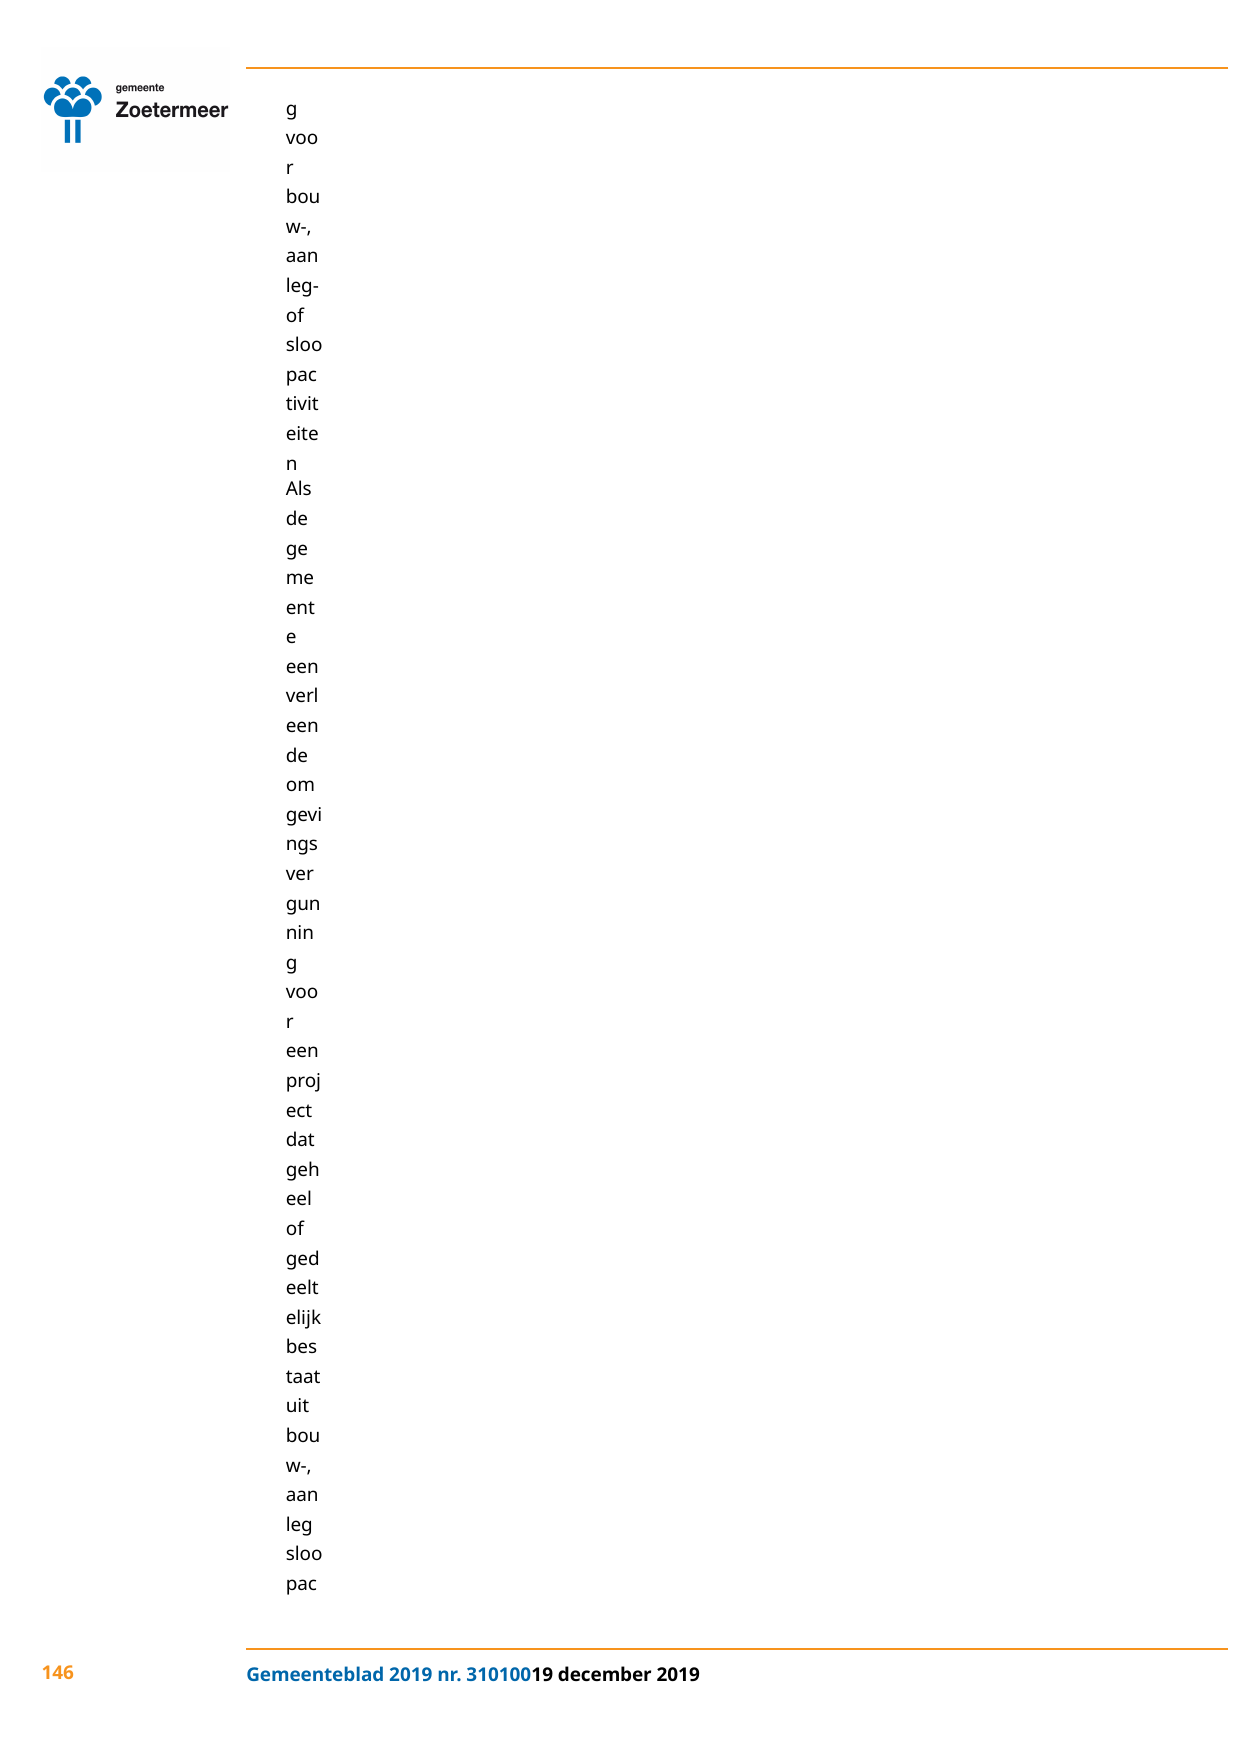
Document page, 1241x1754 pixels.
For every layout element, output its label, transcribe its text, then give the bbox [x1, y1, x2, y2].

picture [41, 47, 231, 172]
table_cell g voor bouw-, aanleg- of sloopactiviteiten [286, 95, 323, 476]
table_cell [248, 476, 286, 1596]
table_cell [323, 95, 361, 476]
table_cell [248, 95, 286, 476]
table_cell [361, 95, 398, 476]
table_cell Als de gemeente een verleende omgevingsvergunning voor een project dat geheel of gedeeltelijk bestaat uit bouw-, aanleg sloopac [286, 476, 323, 1596]
table_cell [361, 476, 398, 1596]
table_cell [323, 476, 361, 1596]
